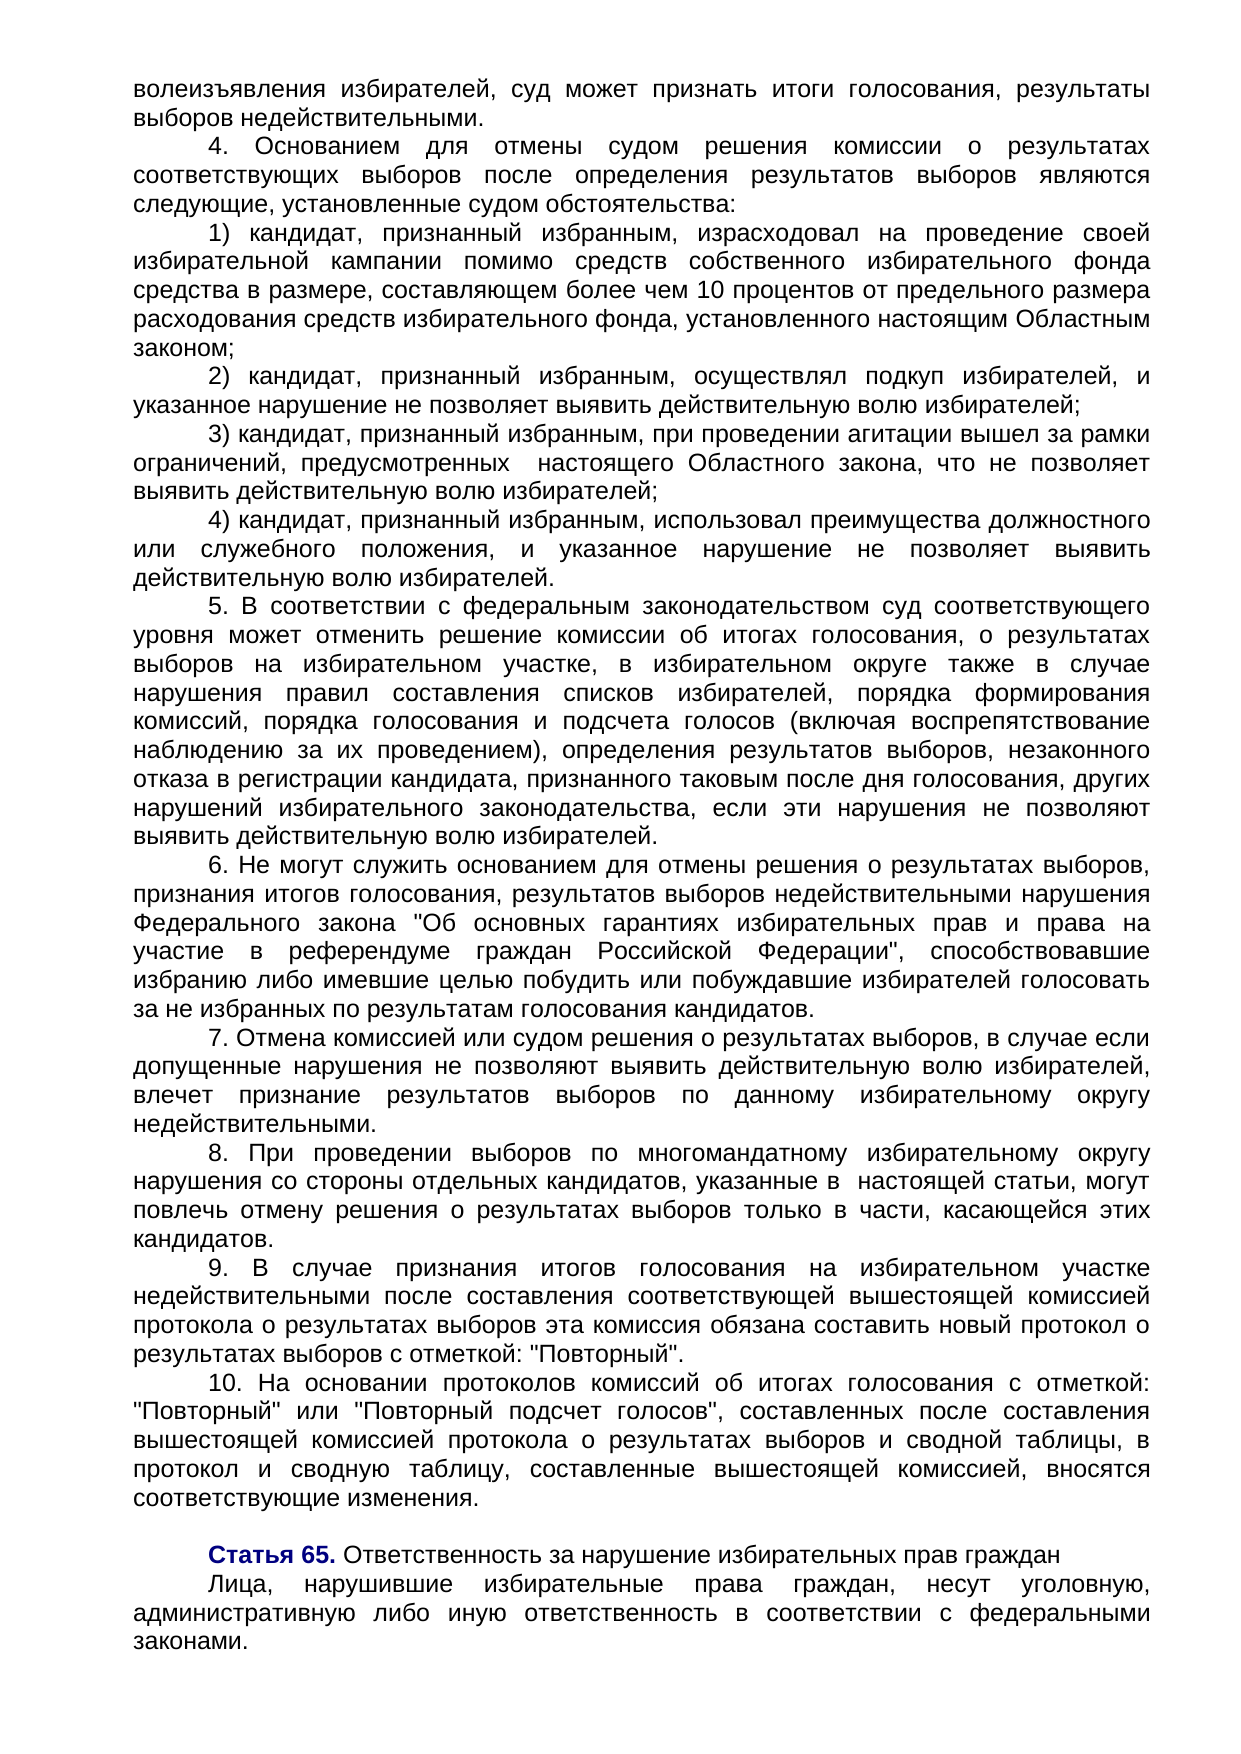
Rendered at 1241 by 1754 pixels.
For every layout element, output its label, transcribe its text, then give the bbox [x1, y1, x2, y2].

text 5. В соответствии с федеральным законодательством суд соответствующего уровня может отменить решение комиссии об итогах голосования, о результатах выборов на избирательном участке, в избирательном округе также в случае нарушения правил составления списков избирателей, порядка формирования комиссий, порядка голосования и подсчета голосов (включая воспрепятствование наблюдению за их проведением), определения результатов выборов, незаконного отказа в регистрации кандидата, признанного таковым после дня голосования, других нарушений избирательного законодательства, если эти нарушения не позволяют выявить действительную волю избирателей. [133, 591, 1152, 850]
text Лица, нарушившие избирательные права граждан, несут уголовную, административную либо иную ответственность в соответствии с федеральными законами. [133, 1569, 1152, 1655]
text 4. Основанием для отмены судом решения комиссии о результатах соответствующих выборов после определения результатов выборов являются следующие, установленные судом обстоятельства: [133, 131, 1152, 218]
text 6. Не могут служить основанием для отмены решения о результатах выборов, признания итогов голосования, результатов выборов недействительными нарушения Федерального закона "Об основных гарантиях избирательных прав и права на участие в референдуме граждан Российской Федерации", способствовавшие избранию либо имевшие целью побудить или побуждавшие избирателей голосовать за не избранных по результатам голосования кандидатов. [133, 850, 1152, 1023]
text 4) кандидат, признанный избранным, использовал преимущества должностного или служебного положения, и указанное нарушение не позволяет выявить действительную волю избирателей. [133, 505, 1152, 591]
text волеизъявления избирателей, суд может признать итоги голосования, результаты выборов недействительными. [133, 74, 1152, 131]
text 10. На основании протоколов комиссий об итогах голосования с отметкой: "Повторный" или "Повторный подсчет голосов", составленных после составления вышестоящей комиссией протокола о результатах выборов и сводной таблицы, в протокол и сводную таблицу, составленные вышестоящей комиссией, вносятся соответствующие изменения. [133, 1368, 1152, 1511]
text 1) кандидат, признанный избранным, израсходовал на проведение своей избирательной кампании помимо средств собственного избирательного фонда средства в размере, составляющем более чем 10 процентов от предельного размера расходования средств избирательного фонда, установленного настоящим Областным законом; [133, 218, 1152, 361]
text 7. Отмена комиссией или судом решения о результатах выборов, в случае если допущенные нарушения не позволяют выявить действительную волю избирателей, влечет признание результатов выборов по данному избирательному округу недействительными. [133, 1023, 1152, 1138]
text 9. В случае признания итогов голосования на избирательном участке недействительными после составления соответствующей вышестоящей комиссией протокола о результатах выборов эта комиссия обязана составить новый протокол о результатах выборов с отметкой: "Повторный". [133, 1253, 1152, 1368]
text 2) кандидат, признанный избранным, осуществлял подкуп избирателей, и указанное нарушение не позволяет выявить действительную волю избирателей; [133, 361, 1152, 419]
text Статья 65. Ответственность за нарушение избирательных прав граждан [208, 1540, 1152, 1569]
text 3) кандидат, признанный избранным, при проведении агитации вышел за рамки ограничений, предусмотренных настоящего Областного закона, что не позволяет выявить действительную волю избирателей; [133, 419, 1152, 505]
text 8. При проведении выборов по многомандатному избирательному округу нарушения со стороны отдельных кандидатов, указанные в настоящей статьи, могут повлечь отмену решения о результатах выборов только в части, касающейся этих кандидатов. [133, 1138, 1152, 1253]
